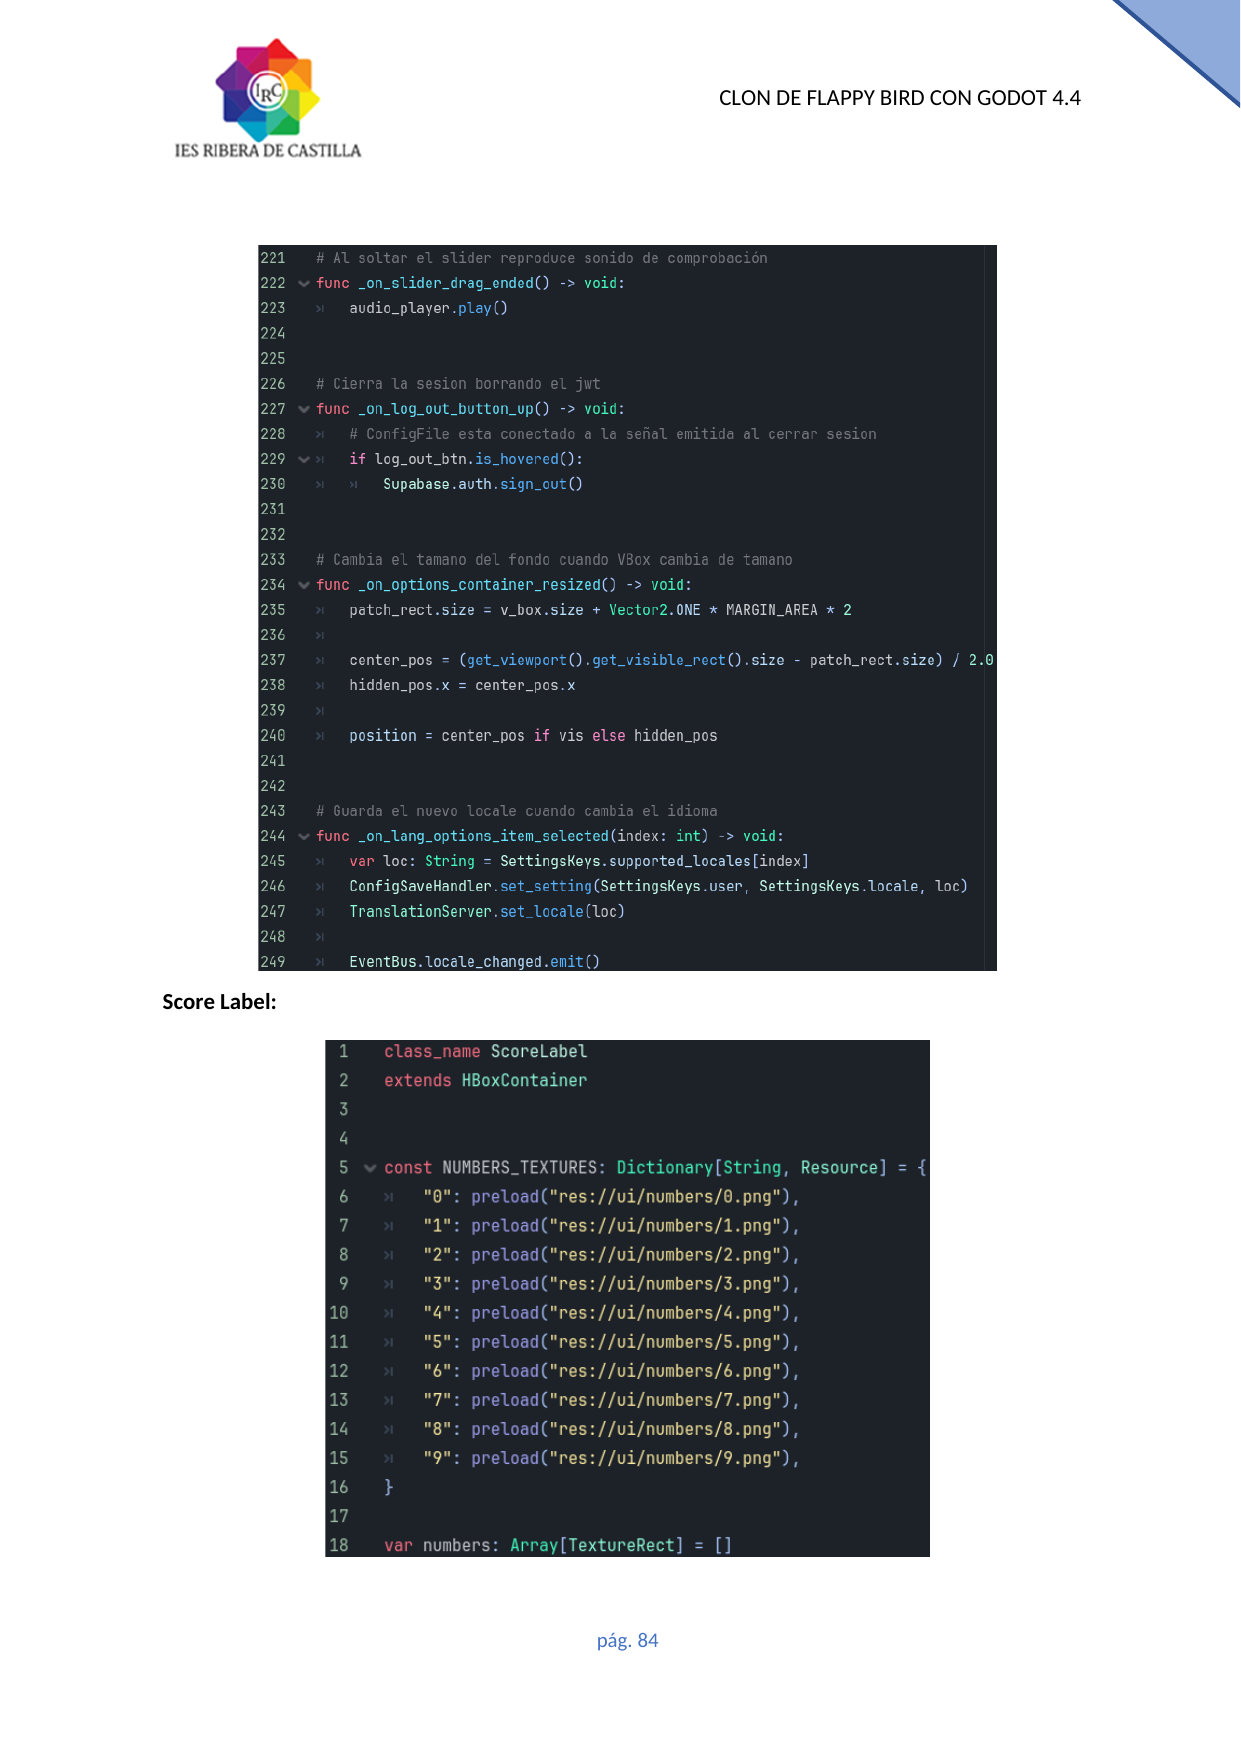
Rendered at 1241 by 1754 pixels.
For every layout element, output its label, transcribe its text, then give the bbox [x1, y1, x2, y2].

picture [258, 245, 997, 971]
text Score Label: [162, 987, 1093, 1015]
picture [325, 1040, 930, 1557]
picture [173, 29, 366, 164]
